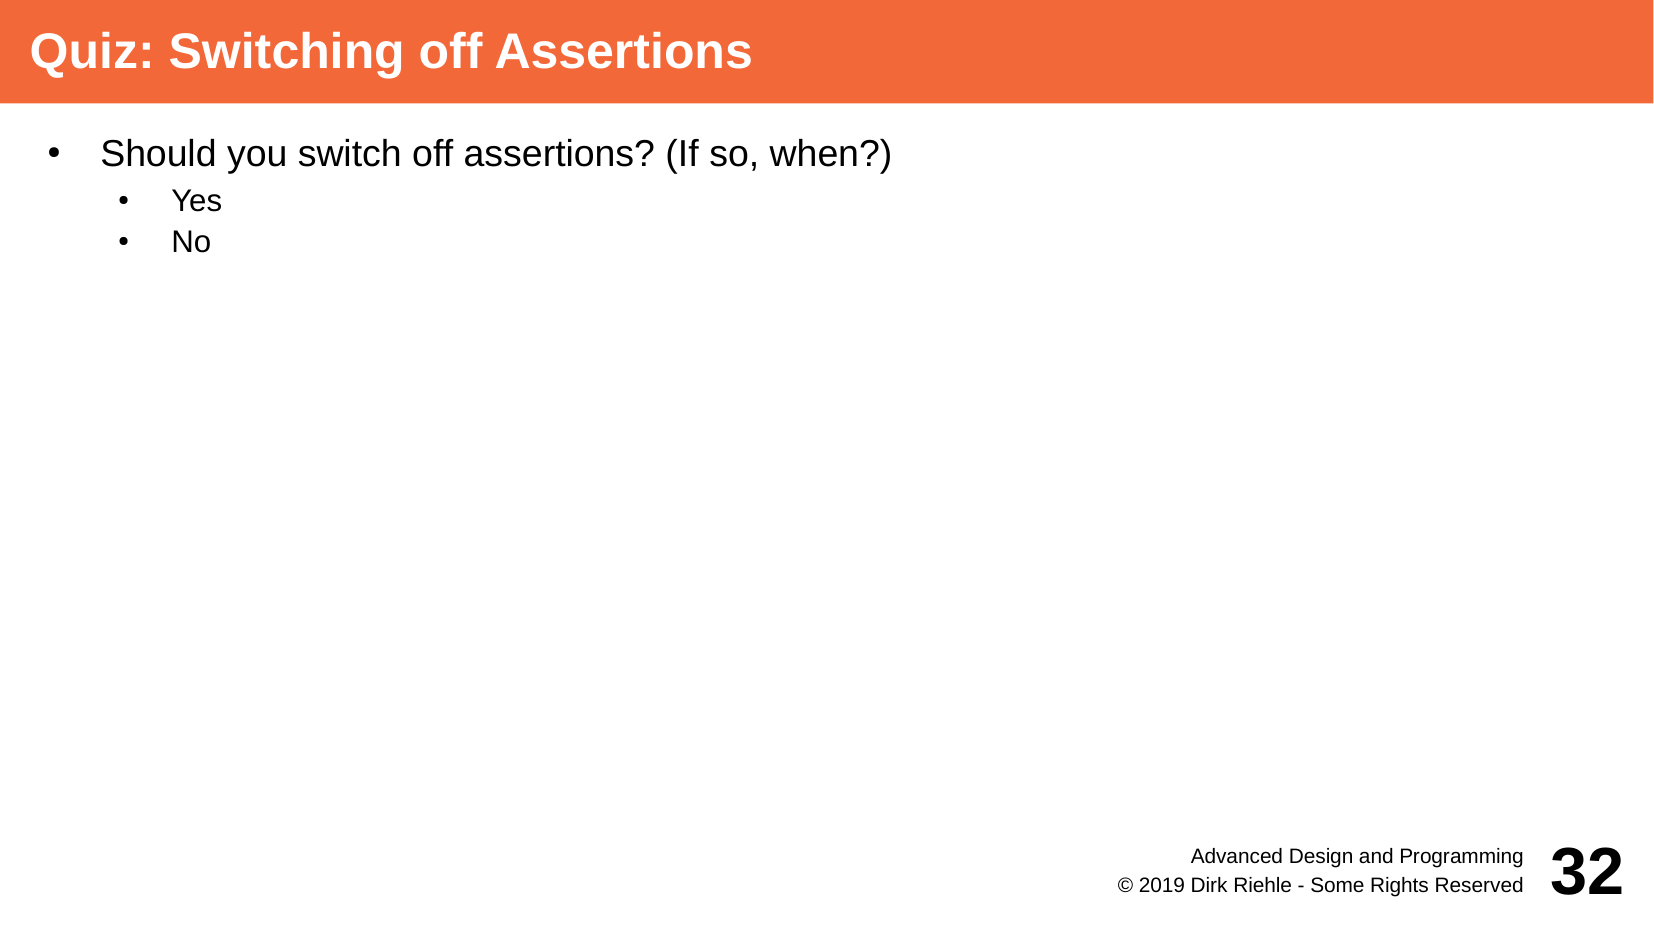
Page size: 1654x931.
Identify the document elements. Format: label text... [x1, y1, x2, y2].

title Quiz: Switching off Assertions [0, 0, 1654, 104]
list Should you switch off assertions? (If so, when?) Yes No [29, 132, 1625, 813]
